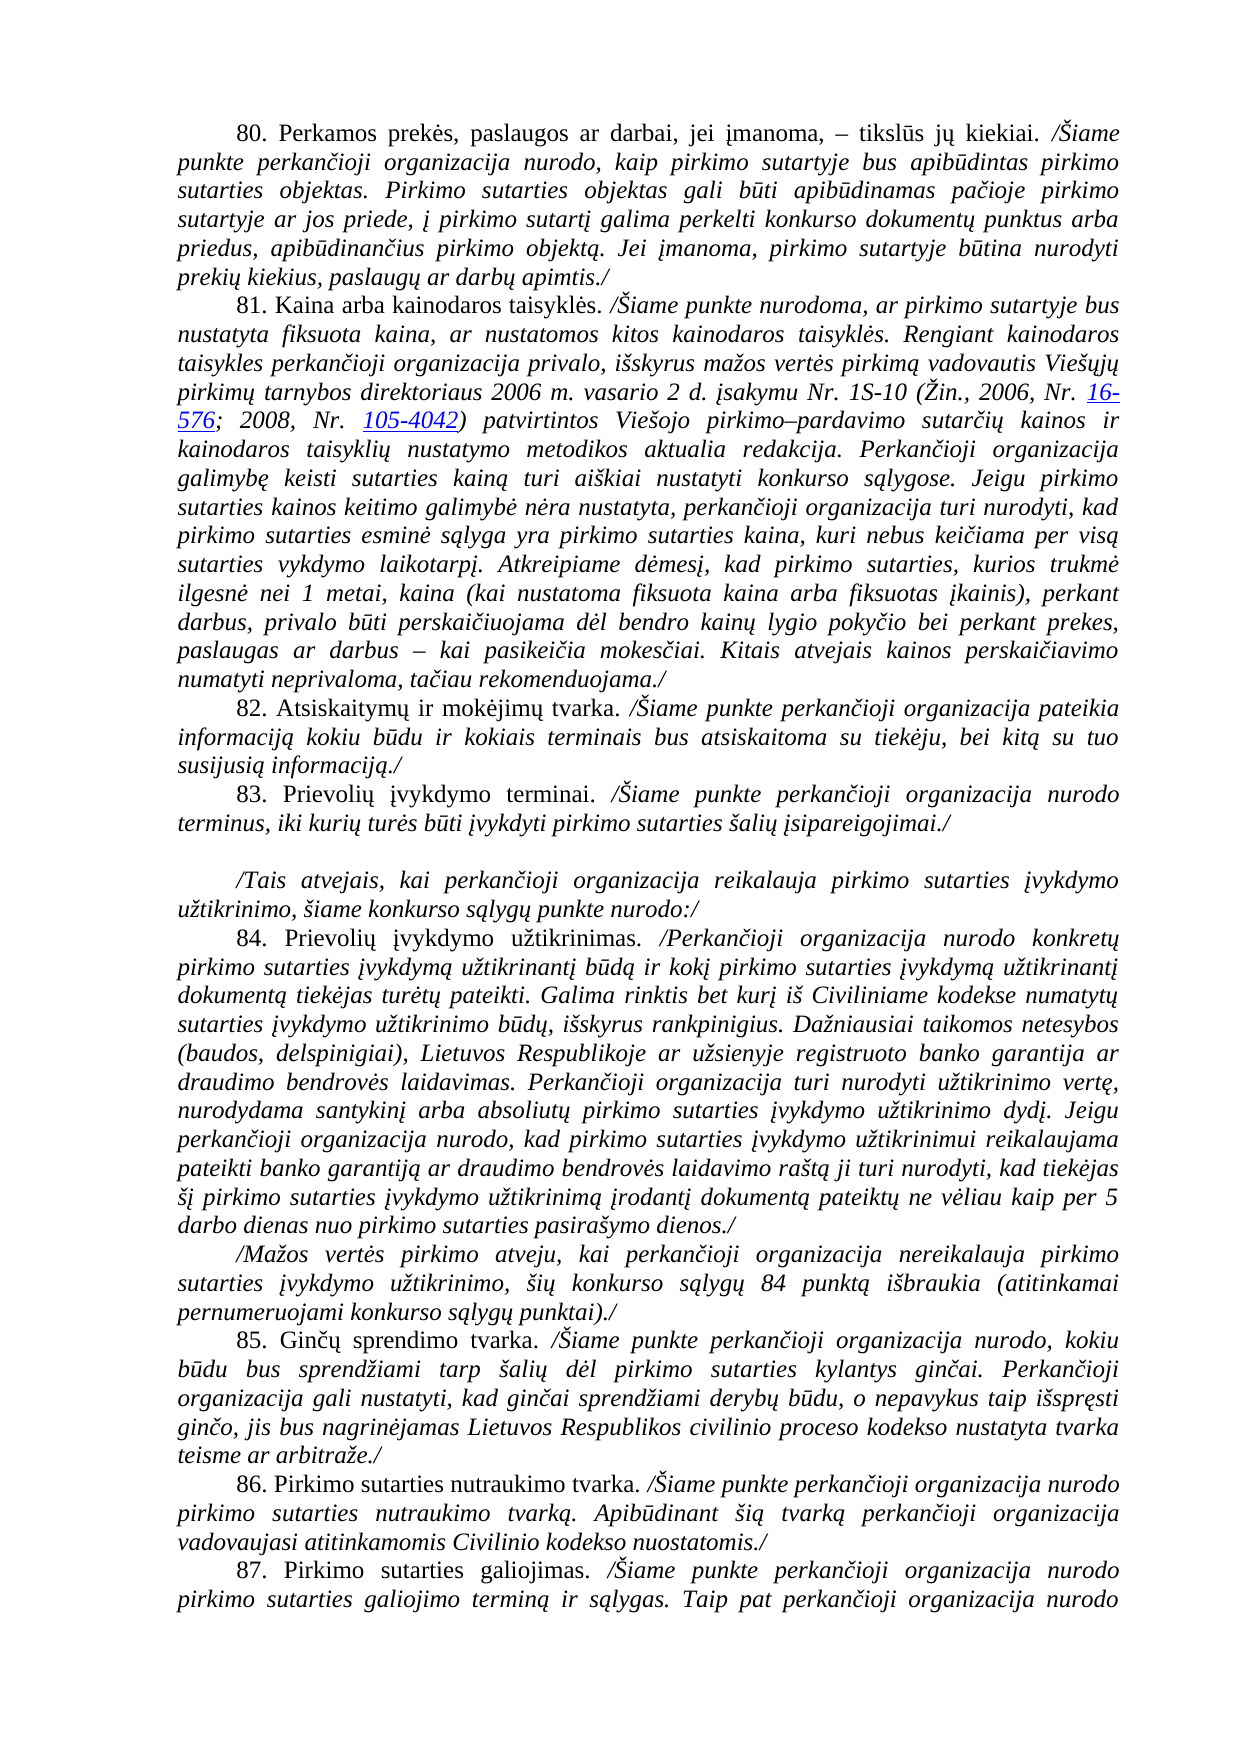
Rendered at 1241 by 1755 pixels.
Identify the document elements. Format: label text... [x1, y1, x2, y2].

text 85. Ginčų sprendimo tvarka. /Šiame punkte perkančioji organizacija nurodo, kokiu būdu bus sprendžiami tarp šalių dėl pirkimo sutarties kylantys ginčai. Perkančioji organizacija gali nustatyti, kad ginčai sprendžiami derybų būdu, o nepavykus taip išspręsti ginčo, jis bus nagrinėjamas Lietuvos Respublikos civilinio proceso kodekso nustatyta tvarka teisme ar arbitraže./ [177, 1326, 1122, 1469]
text 83. Prievolių įvykdymo terminai. /Šiame punkte perkančioji organizacija nurodo terminus, iki kurių turės būti įvykdyti pirkimo sutarties šalių įsipareigojimai./ [177, 779, 1122, 837]
text /Tais atvejais, kai perkančioji organizacija reikalauja pirkimo sutarties įvykdymo užtikrinimo, šiame konkurso sąlygų punkte nurodo:/ [177, 866, 1122, 923]
text 80. Perkamos prekės, paslaugos ar darbai, jei įmanoma, – tikslūs jų kiekiai. /Šiame punkte perkančioji organizacija nurodo, kaip pirkimo sutartyje bus apibūdintas pirkimo sutarties objektas. Pirkimo sutarties objektas gali būti apibūdinamas pačioje pirkimo sutartyje ar jos priede, į pirkimo sutartį galima perkelti konkurso dokumentų punktus arba priedus, apibūdinančius pirkimo objektą. Jei įmanoma, pirkimo sutartyje būtina nurodyti prekių kiekius, paslaugų ar darbų apimtis./ [177, 118, 1122, 291]
text 82. Atsiskaitymų ir mokėjimų tvarka. /Šiame punkte perkančioji organizacija pateikia informaciją kokiu būdu ir kokiais terminais bus atsiskaitoma su tiekėju, bei kitą su tuo susijusią informaciją./ [177, 693, 1122, 779]
text 86. Pirkimo sutarties nutraukimo tvarka. /Šiame punkte perkančioji organizacija nurodo pirkimo sutarties nutraukimo tvarką. Apibūdinant šią tvarką perkančioji organizacija vadovaujasi atitinkamomis Civilinio kodekso nuostatomis./ [177, 1469, 1122, 1556]
text 87. Pirkimo sutarties galiojimas. /Šiame punkte perkančioji organizacija nurodo pirkimo sutarties galiojimo terminą ir sąlygas. Taip pat perkančioji organizacija nurodo [177, 1556, 1122, 1613]
text 84. Prievolių įvykdymo užtikrinimas. /Perkančioji organizacija nurodo konkretų pirkimo sutarties įvykdymą užtikrinantį būdą ir kokį pirkimo sutarties įvykdymą užtikrinantį dokumentą tiekėjas turėtų pateikti. Galima rinktis bet kurį iš Civiliniame kodekse numatytų sutarties įvykdymo užtikrinimo būdų, išskyrus rankpinigius. Dažniausiai taikomos netesybos (baudos, delspinigiai), Lietuvos Respublikoje ar užsienyje registruoto banko garantija ar draudimo bendrovės laidavimas. Perkančioji organizacija turi nurodyti užtikrinimo vertę, nurodydama santykinį arba absoliutų pirkimo sutarties įvykdymo užtikrinimo dydį. Jeigu perkančioji organizacija nurodo, kad pirkimo sutarties įvykdymo užtikrinimui reikalaujama pateikti banko garantiją ar draudimo bendrovės laidavimo raštą ji turi nurodyti, kad tiekėjas šį pirkimo sutarties įvykdymo užtikrinimą įrodantį dokumentą pateiktų ne vėliau kaip per 5 darbo dienas nuo pirkimo sutarties pasirašymo dienos./ [177, 923, 1122, 1239]
text 81. Kaina arba kainodaros taisyklės. /Šiame punkte nurodoma, ar pirkimo sutartyje bus nustatyta fiksuota kaina, ar nustatomos kitos kainodaros taisyklės. Rengiant kainodaros taisykles perkančioji organizacija privalo, išskyrus mažos vertės pirkimą vadovautis Viešųjų pirkimų tarnybos direktoriaus 2006 m. vasario 2 d. įsakymu Nr. 1S-10 (Žin., 2006, Nr. 16-576; 2008, Nr. 105-4042) patvirtintos Viešojo pirkimo–pardavimo sutarčių kainos ir kainodaros taisyklių nustatymo metodikos aktualia redakcija. Perkančioji organizacija galimybę keisti sutarties kainą turi aiškiai nustatyti konkurso sąlygose. Jeigu pirkimo sutarties kainos keitimo galimybė nėra nustatyta, perkančioji organizacija turi nurodyti, kad pirkimo sutarties esminė sąlyga yra pirkimo sutarties kaina, kuri nebus keičiama per visą sutarties vykdymo laikotarpį. Atkreipiame dėmesį, kad pirkimo sutarties, kurios trukmė ilgesnė nei 1 metai, kaina (kai nustatoma fiksuota kaina arba fiksuotas įkainis), perkant darbus, privalo būti perskaičiuojama dėl bendro kainų lygio pokyčio bei perkant prekes, paslaugas ar darbus – kai pasikeičia mokesčiai. Kitais atvejais kainos perskaičiavimo numatyti neprivaloma, tačiau rekomenduojama./ [177, 291, 1122, 693]
text /Mažos vertės pirkimo atveju, kai perkančioji organizacija nereikalauja pirkimo sutarties įvykdymo užtikrinimo, šių konkurso sąlygų 84 punktą išbraukia (atitinkamai pernumeruojami konkurso sąlygų punktai)./ [177, 1239, 1122, 1326]
